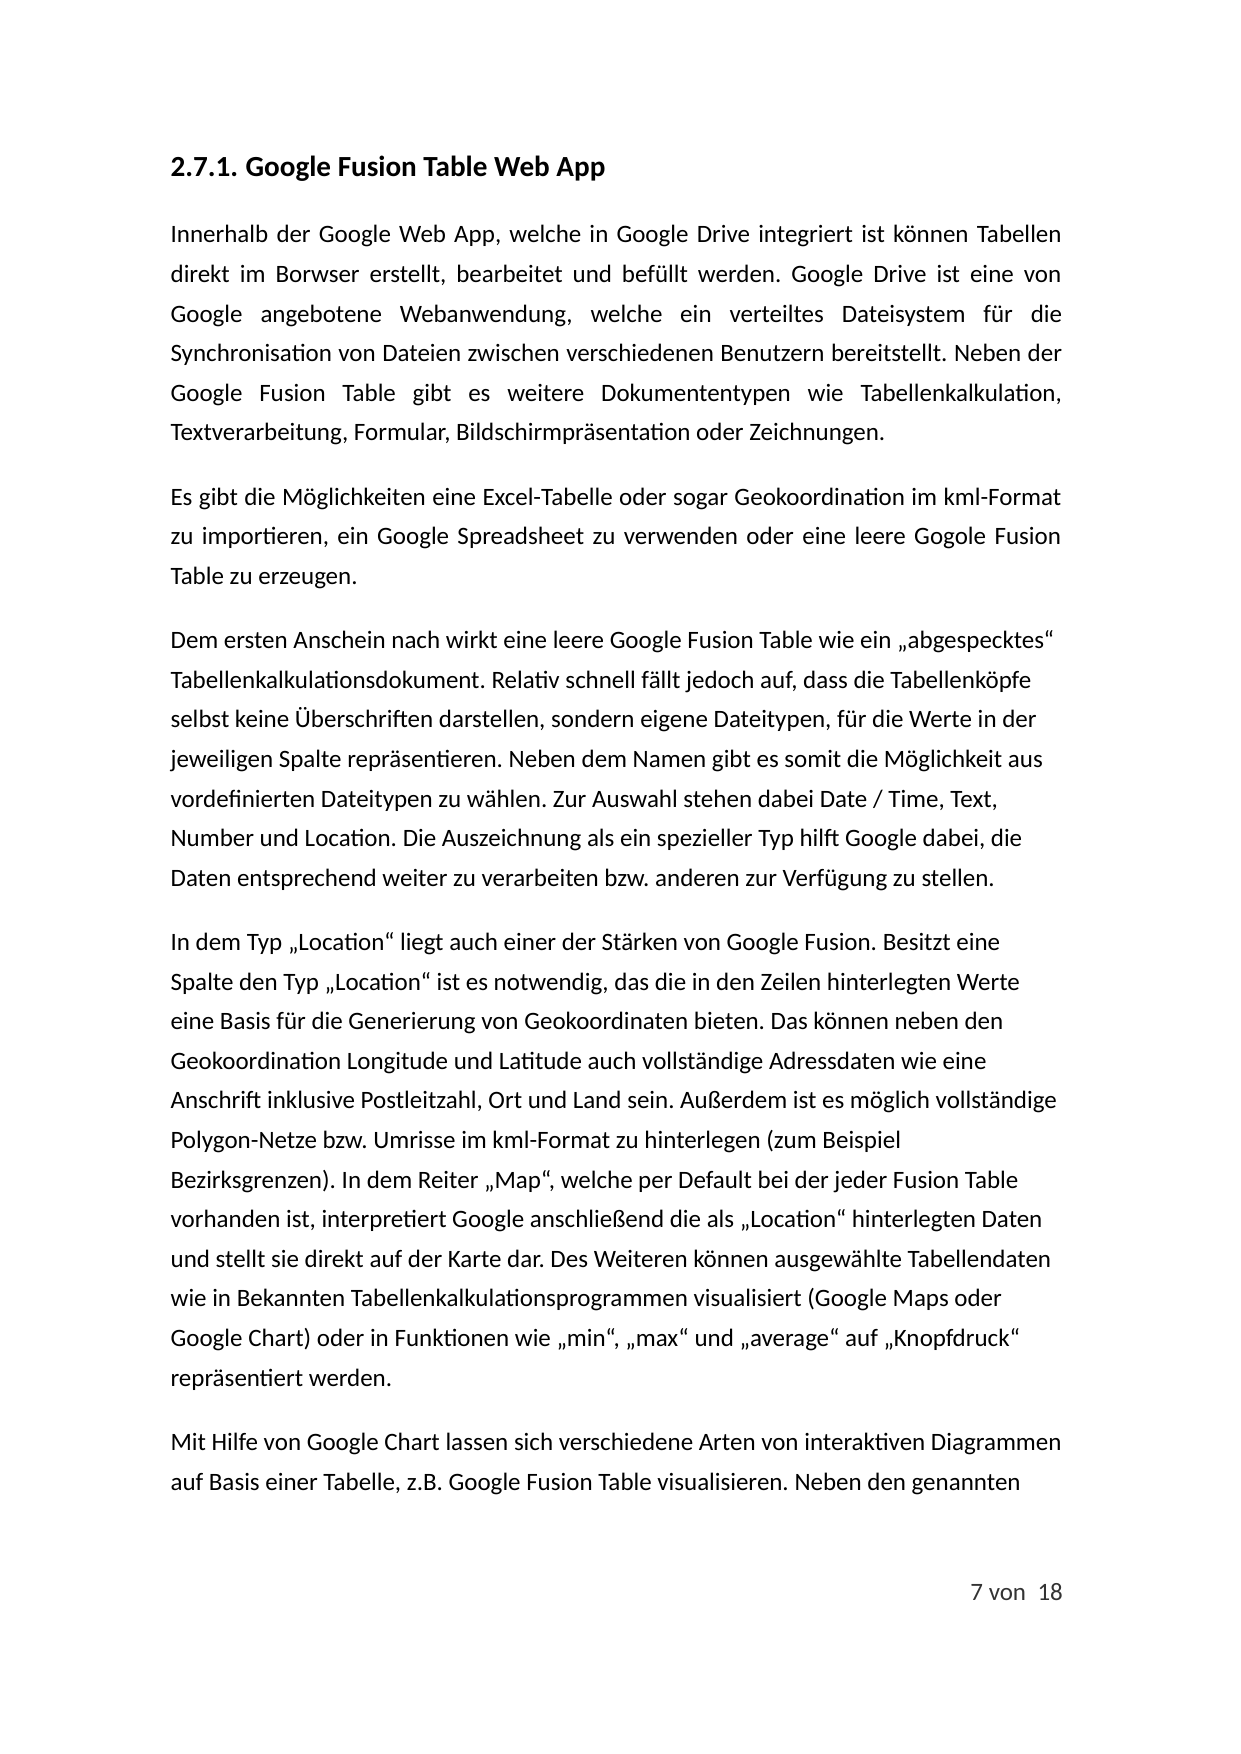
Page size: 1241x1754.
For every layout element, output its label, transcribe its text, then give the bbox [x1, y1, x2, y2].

text Dem ersten Anschein nach wirkt eine leere Google Fusion Table wie ein „abgespecktes“ Tabellenkalkulationsdokument. Relativ schnell fällt jedoch auf, dass die Tabellenköpfe selbst keine Überschriften darstellen, sondern eigene Dateitypen, für die Werte in der jeweiligen Spalte repräsentieren. Neben dem Namen gibt es somit die Möglichkeit aus vordefinierten Dateitypen zu wählen. Zur Auswahl stehen dabei Date / Time, Text, Number und Location. Die Auszeichnung als ein spezieller Typ hilft Google dabei, die Daten entsprechend weiter zu verarbeiten bzw. anderen zur Verfügung zu stellen. [170, 624, 1062, 892]
subtitle Google Fusion Table Web App [170, 148, 1062, 183]
text In dem Typ „Location“ liegt auch einer der Stärken von Google Fusion. Besitzt eine Spalte den Typ „Location“ ist es notwendig, das die in den Zeilen hinterlegten Werte eine Basis für die Generierung von Geokoordinaten bieten. Das können neben den Geokoordination Longitude und Latitude auch vollständige Adressdaten wie eine Anschrift inklusive Postleitzahl, Ort und Land sein. Außerdem ist es möglich vollständige Polygon-Netze bzw. Umrisse im kml-Format zu hinterlegen (zum Beispiel Bezirksgrenzen). In dem Reiter „Map“, welche per Default bei der jeder Fusion Table vorhanden ist, interpretiert Google anschließend die als „Location“ hinterlegten Daten und stellt sie direkt auf der Karte dar. Des Weiteren können ausgewählte Tabellendaten wie in Bekannten Tabellenkalkulationsprogrammen visualisiert (Google Maps oder Google Chart) oder in Funktionen wie „min“, „max“ und „average“ auf „Knopfdruck“ repräsentiert werden. [170, 926, 1062, 1392]
text Mit Hilfe von Google Chart lassen sich verschiedene Arten von interaktiven Diagrammen auf Basis einer Tabelle, z.B. Google Fusion Table visualisieren. Neben den genannten [170, 1426, 1062, 1496]
text Es gibt die Möglichkeiten eine Excel-Tabelle oder sogar Geokoordination im kml-Format zu importieren, ein Google Spreadsheet zu verwenden oder eine leere Gogole Fusion Table zu erzeugen. [170, 481, 1062, 591]
text Innerhalb der Google Web App, welche in Google Drive integriert ist können Tabellen direkt im Borwser erstellt, bearbeitet und befüllt werden. Google Drive ist eine von Google angebotene Webanwendung, welche ein verteiltes Dateisystem für die Synchronisation von Dateien zwischen verschiedenen Benutzern bereitstellt. Neben der Google Fusion Table gibt es weitere Dokumententypen wie Tabellenkalkulation, Textverarbeitung, Formular, Bildschirmpräsentation oder Zeichnungen. [170, 219, 1062, 447]
